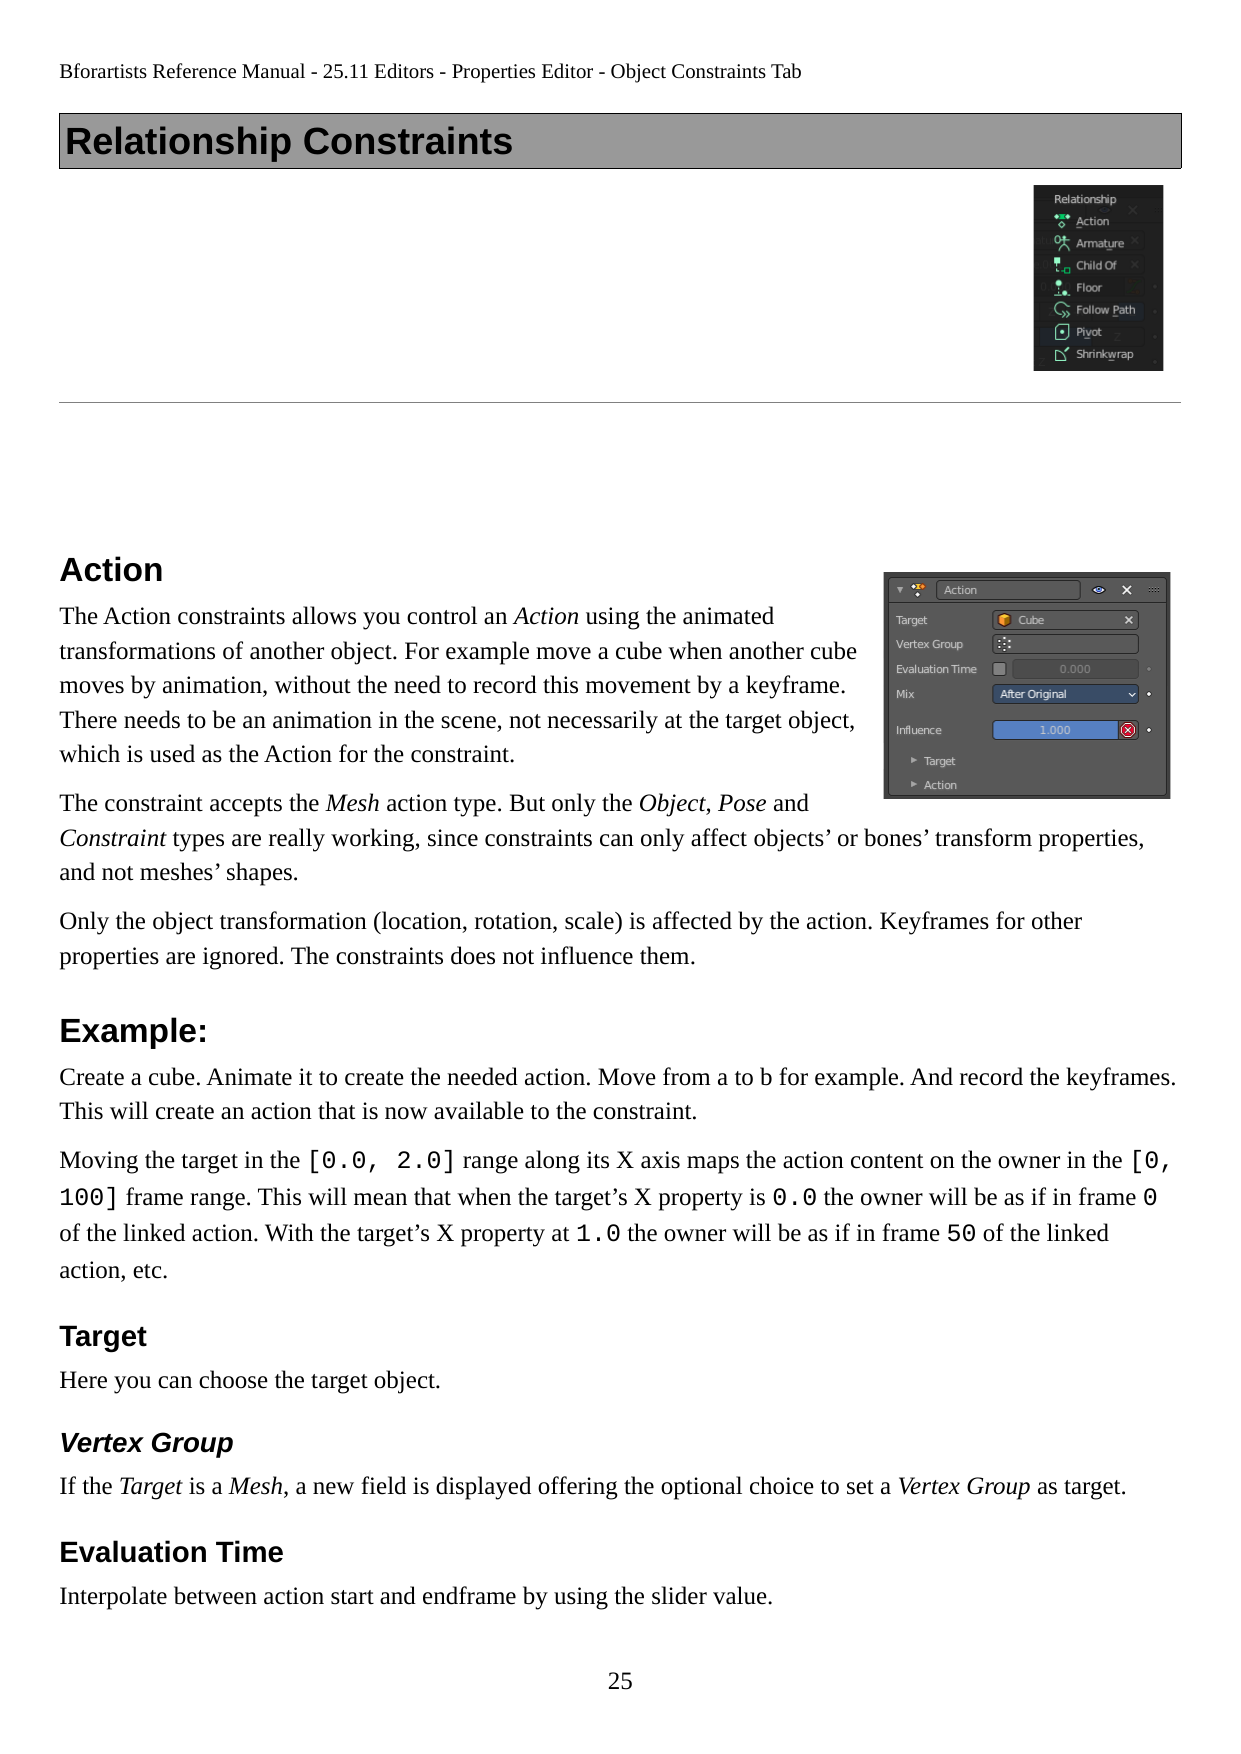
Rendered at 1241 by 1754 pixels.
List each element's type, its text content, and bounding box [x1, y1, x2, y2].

subtitle Vertex Group [59, 1427, 1181, 1458]
subtitle Evaluation Time [59, 1534, 1181, 1568]
picture [883, 572, 1171, 799]
text The constraint accepts the Mesh action type. But only the Object, Pose and Constraint types are really working, since constraints can only affect objects’ or bones’ transform properties, and not meshes’ shapes. [59, 788, 1181, 886]
subtitle Target [59, 1319, 1181, 1352]
text Here you can choose the target object. [59, 1365, 1181, 1394]
text Create a cube. Animate it to create the needed action. Move from a to b for example. And record the keyframes. This will create an action that is now available to the constraint. [59, 1062, 1181, 1125]
text Interpolate between action start and endframe by using the slider value. [59, 1581, 1181, 1609]
picture [1033, 185, 1164, 371]
subtitle Action [59, 550, 1181, 589]
text The Action constraints allows you control an Action using the animated transformations of another object. For example move a cube when another cube moves by animation, without the need to record this movement by a keyframe. There needs to be an animation in the scene, not necessarily at the target object, which is used as the Action for the constraint. [59, 601, 883, 768]
text Only the object transformation (location, rotation, scale) is affected by the action. Keyframes for other properties are ignored. The constraints does not influence them. [59, 906, 1181, 969]
subtitle Example: [59, 1011, 1181, 1049]
text Moving the target in the [0.0, 2.0] range along its X axis maps the action content on the owner in the [0, 100] frame range. This will mean that when the target’s X property is 0.0 the owner will be as if in frame 0 of the linked action. With the target’s X property at 1.0 the owner will be as if in frame 50 of the linked action, etc. [59, 1145, 1181, 1284]
text If the Target is a Mesh, a new field is displayed offering the optional choice to set a Vertex Group as target. [59, 1471, 1181, 1500]
table_header Relationship Constraints [60, 114, 1181, 168]
